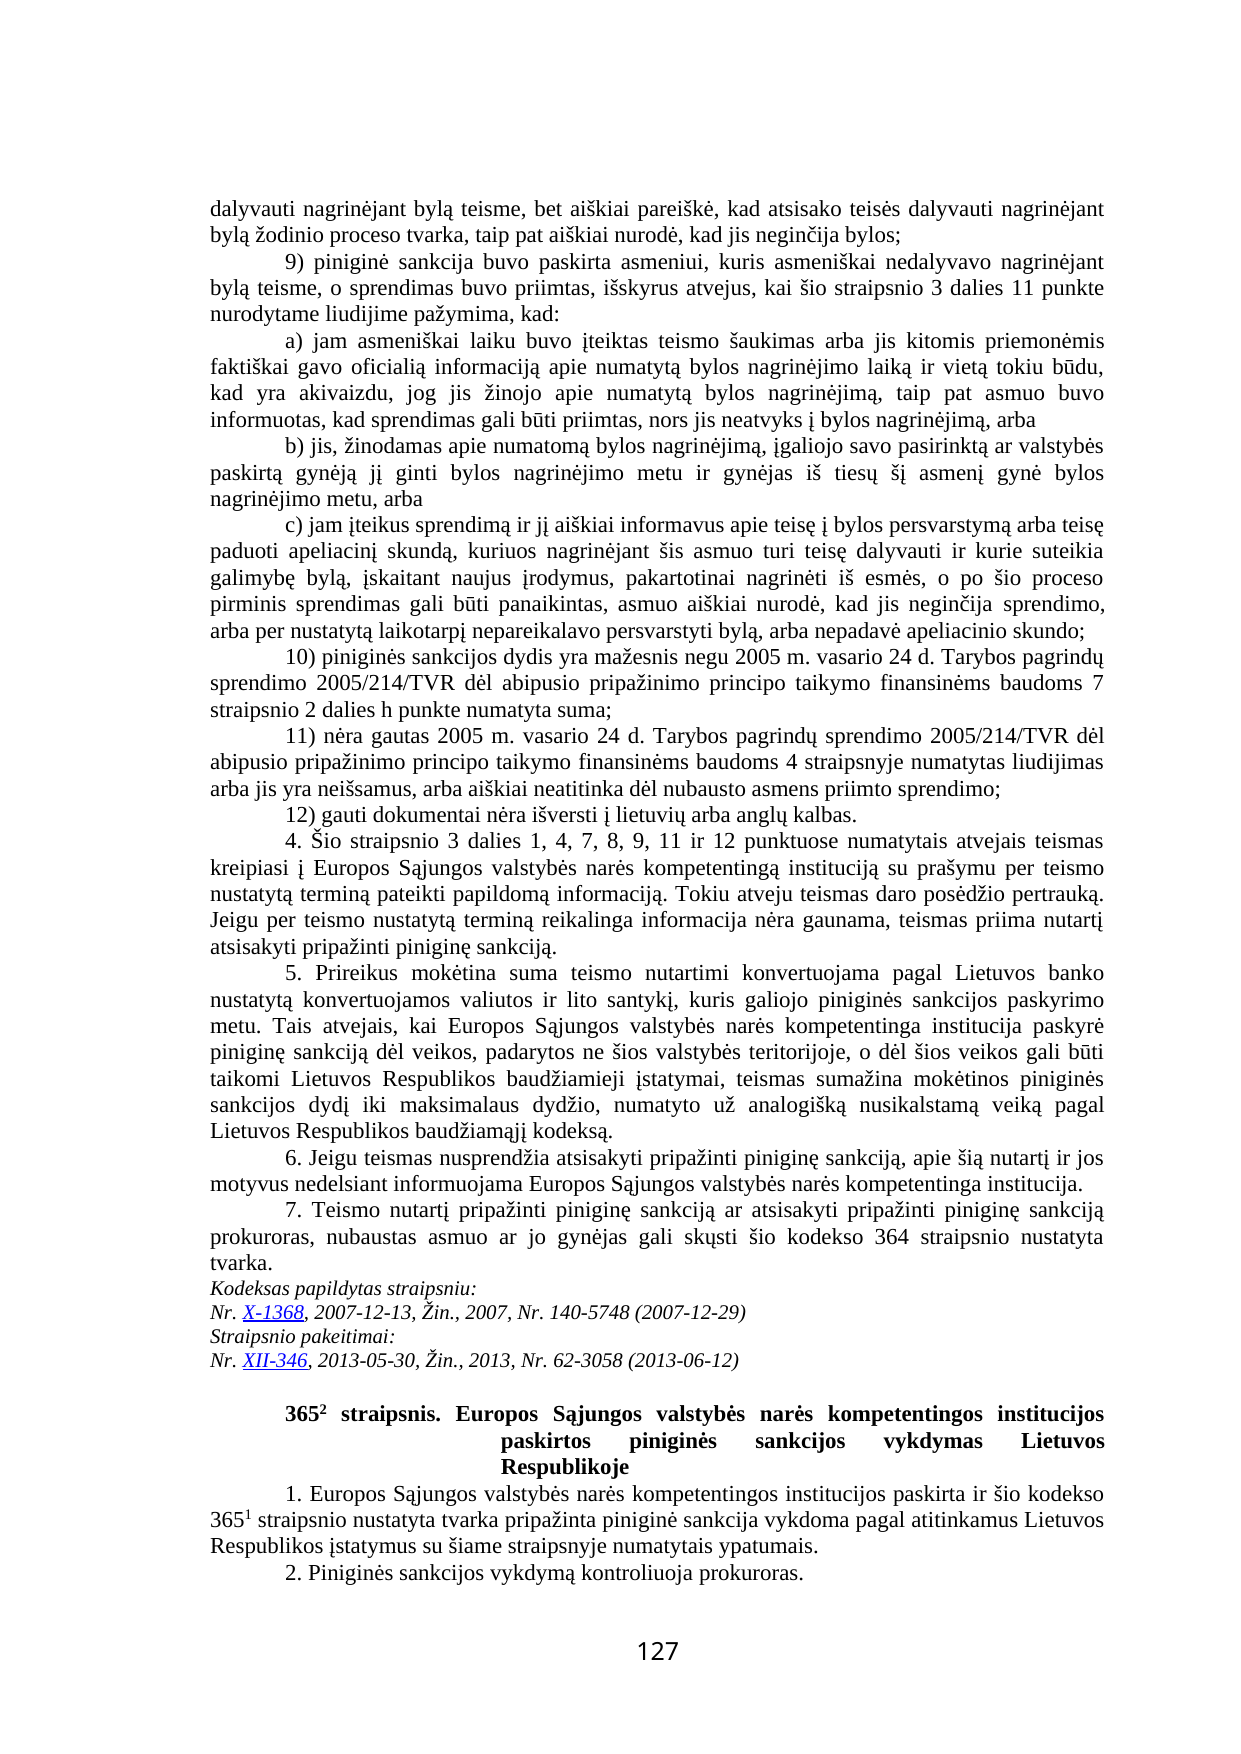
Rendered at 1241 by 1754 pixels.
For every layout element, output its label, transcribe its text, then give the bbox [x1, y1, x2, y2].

text 10) piniginės sankcijos dydis yra mažesnis negu 2005 m. vasario 24 d. Tarybos pagrindų sprendimo 2005/214/TVR dėl abipusio pripažinimo principo taikymo finansinėms baudoms 7 straipsnio 2 dalies h punkte numatyta suma; [210, 643, 1106, 722]
text b) jis, žinodamas apie numatomą bylos nagrinėjimą, įgaliojo savo pasirinktą ar valstybės paskirtą gynėją jį ginti bylos nagrinėjimo metu ir gynėjas iš tiesų šį asmenį gynė bylos nagrinėjimo metu, arba [210, 432, 1106, 511]
text 3652 straipsnis. Europos Sąjungos valstybės narės kompetentingos institucijos paskirtos piniginės sankcijos vykdymas Lietuvos Respublikoje [285, 1401, 1106, 1479]
text 11) nėra gautas 2005 m. vasario 24 d. Tarybos pagrindų sprendimo 2005/214/TVR dėl abipusio pripažinimo principo taikymo finansinėms baudoms 4 straipsnyje numatytas liudijimas arba jis yra neišsamus, arba aiškiai neatitinka dėl nubausto asmens priimto sprendimo; [210, 722, 1106, 801]
text 2. Piniginės sankcijos vykdymą kontroliuoja prokuroras. [210, 1559, 1106, 1585]
text Kodeksas papildytas straipsniu: [210, 1276, 1106, 1299]
text 7. Teismo nutartį pripažinti piniginę sankciją ar atsisakyti pripažinti piniginę sankciją prokuroras, nubaustas asmuo ar jo gynėjas gali skųsti šio kodekso 364 straipsnio nustatyta tvarka. [210, 1196, 1106, 1276]
text Nr. XII-346, 2013-05-30, Žin., 2013, Nr. 62-3058 (2013-06-12) [210, 1348, 1106, 1372]
text 1. Europos Sąjungos valstybės narės kompetentingos institucijos paskirta ir šio kodekso 3651 straipsnio nustatyta tvarka pripažinta piniginė sankcija vykdoma pagal atitinkamus Lietuvos Respublikos įstatymus su šiame straipsnyje numatytais ypatumais. [210, 1479, 1106, 1559]
text Straipsnio pakeitimai: [210, 1324, 1106, 1348]
text c) jam įteikus sprendimą ir jį aiškiai informavus apie teisę į bylos persvarstymą arba teisę paduoti apeliacinį skundą, kuriuos nagrinėjant šis asmuo turi teisę dalyvauti ir kurie suteikia galimybę bylą, įskaitant naujus įrodymus, pakartotinai nagrinėti iš esmės, o po šio proceso pirminis sprendimas gali būti panaikintas, asmuo aiškiai nurodė, kad jis neginčija sprendimo, arba per nustatytą laikotarpį nepareikalavo persvarstyti bylą, arba nepadavė apeliacinio skundo; [210, 511, 1106, 643]
text dalyvauti nagrinėjant bylą teisme, bet aiškiai pareiškė, kad atsisako teisės dalyvauti nagrinėjant bylą žodinio proceso tvarka, taip pat aiškiai nurodė, kad jis neginčija bylos; [210, 195, 1106, 248]
text 5. Prireikus mokėtina suma teismo nutartimi konvertuojama pagal Lietuvos banko nustatytą konvertuojamos valiutos ir lito santykį, kuris galiojo piniginės sankcijos paskyrimo metu. Tais atvejais, kai Europos Sąjungos valstybės narės kompetentinga institucija paskyrė piniginę sankciją dėl veikos, padarytos ne šios valstybės teritorijoje, o dėl šios veikos gali būti taikomi Lietuvos Respublikos baudžiamieji įstatymai, teismas sumažina mokėtinos piniginės sankcijos dydį iki maksimalaus dydžio, numatyto už analogišką nusikalstamą veiką pagal Lietuvos Respublikos baudžiamąjį kodeksą. [210, 959, 1106, 1144]
text a) jam asmeniškai laiku buvo įteiktas teismo šaukimas arba jis kitomis priemonėmis faktiškai gavo oficialią informaciją apie numatytą bylos nagrinėjimo laiką ir vietą tokiu būdu, kad yra akivaizdu, jog jis žinojo apie numatytą bylos nagrinėjimą, taip pat asmuo buvo informuotas, kad sprendimas gali būti priimtas, nors jis neatvyks į bylos nagrinėjimą, arba [210, 327, 1106, 432]
text 4. Šio straipsnio 3 dalies 1, 4, 7, 8, 9, 11 ir 12 punktuose numatytais atvejais teismas kreipiasi į Europos Sąjungos valstybės narės kompetentingą instituciją su prašymu per teismo nustatytą terminą pateikti papildomą informaciją. Tokiu atveju teismas daro posėdžio pertrauką. Jeigu per teismo nustatytą terminą reikalinga informacija nėra gaunama, teismas priima nutartį atsisakyti pripažinti piniginę sankciją. [210, 827, 1106, 959]
text Nr. X-1368, 2007-12-13, Žin., 2007, Nr. 140-5748 (2007-12-29) [210, 1299, 1106, 1324]
text 9) piniginė sankcija buvo paskirta asmeniui, kuris asmeniškai nedalyvavo nagrinėjant bylą teisme, o sprendimas buvo priimtas, išskyrus atvejus, kai šio straipsnio 3 dalies 11 punkte nurodytame liudijime pažymima, kad: [210, 248, 1106, 327]
text 12) gauti dokumentai nėra išversti į lietuvių arba anglų kalbas. [210, 801, 1106, 827]
text 6. Jeigu teismas nusprendžia atsisakyti pripažinti piniginę sankciją, apie šią nutartį ir jos motyvus nedelsiant informuojama Europos Sąjungos valstybės narės kompetentinga institucija. [210, 1144, 1106, 1196]
